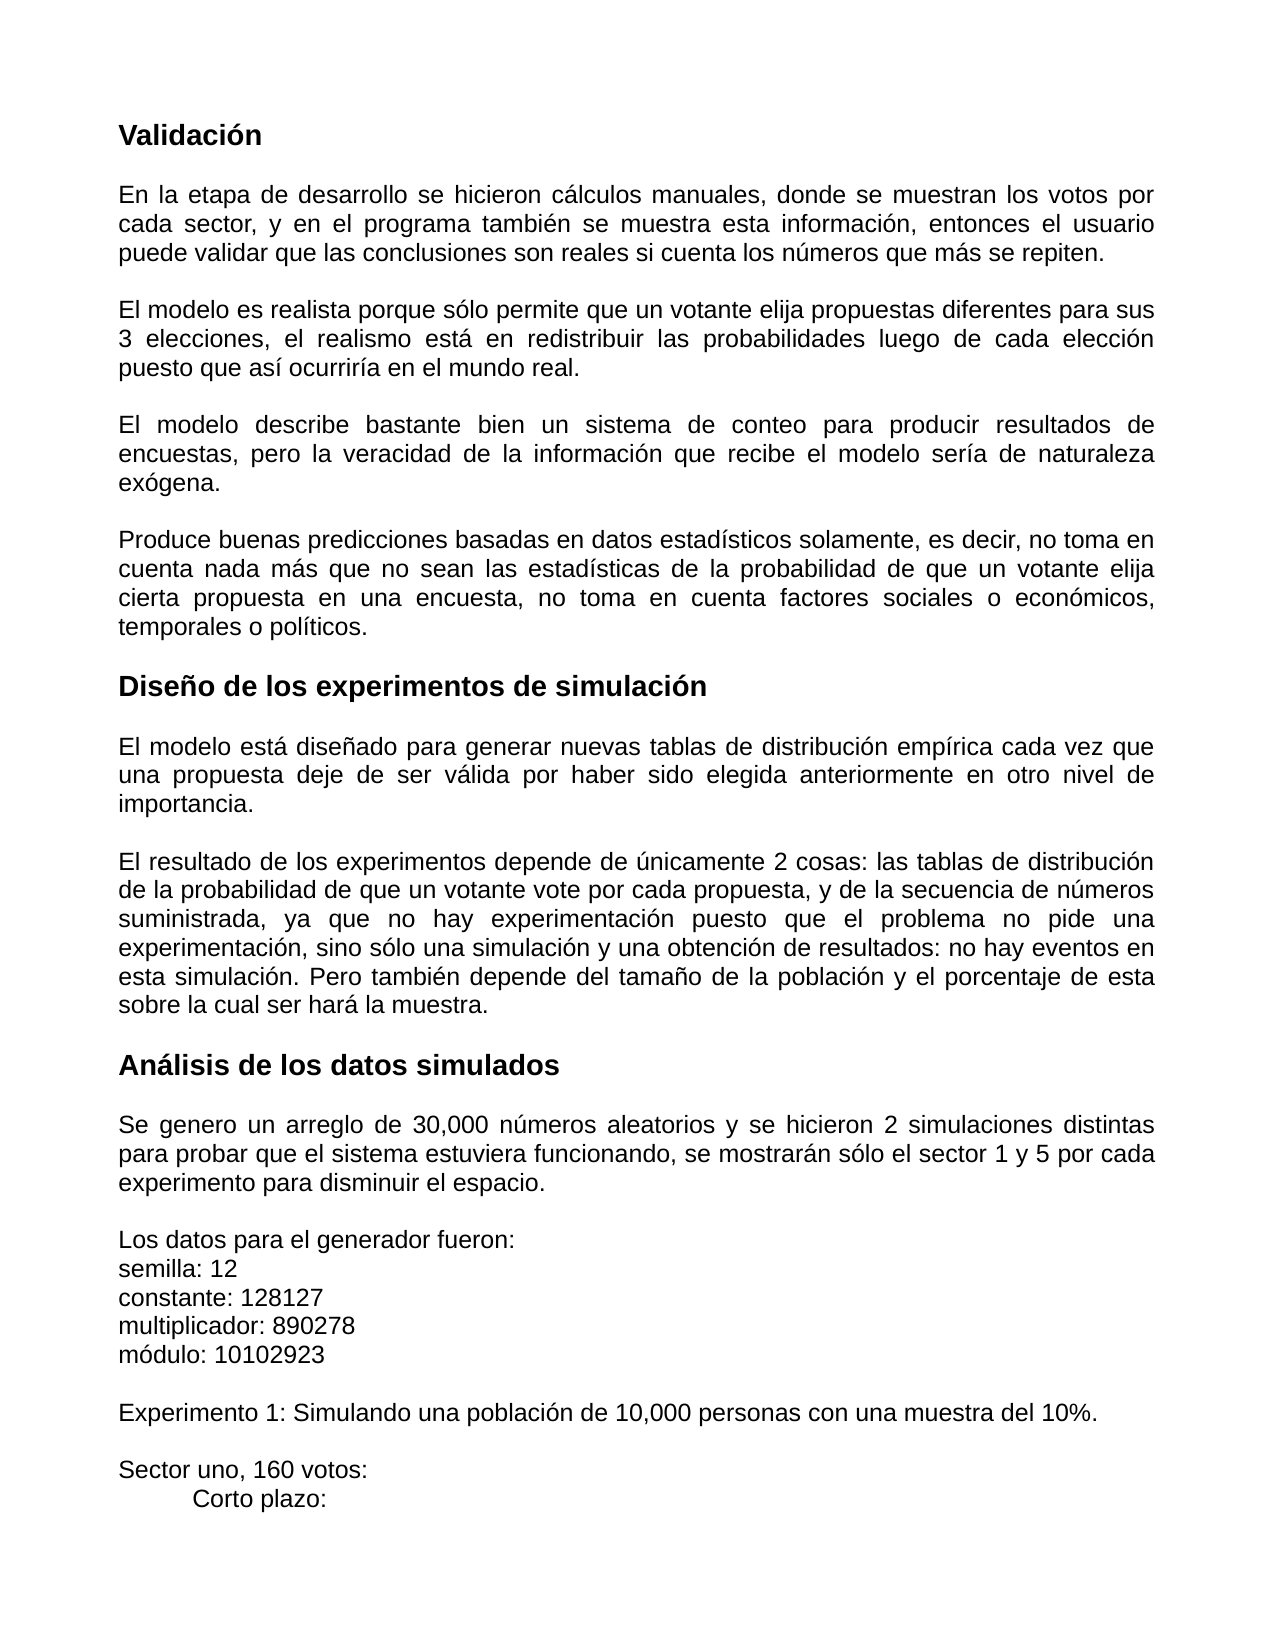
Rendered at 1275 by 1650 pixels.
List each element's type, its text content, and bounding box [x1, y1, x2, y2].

text Los datos para el generador fueron: [118, 1225, 1157, 1254]
text Sector uno, 160 votos: [118, 1455, 1157, 1484]
text semilla: 12 [118, 1254, 1157, 1282]
text Diseño de los experimentos de simulación [118, 669, 1157, 703]
text El modelo es realista porque sólo permite que un votante elija propuestas diferentes para sus 3 elecciones, el realismo está en redistribuir las probabilidades luego de cada elección puesto que así ocurriría en el mundo real. [118, 295, 1157, 382]
text El resultado de los experimentos depende de únicamente 2 cosas: las tablas de distribución de la probabilidad de que un votante vote por cada propuesta, y de la secuencia de números suministrada, ya que no hay experimentación puesto que el problema no pide una experimentación, sino sólo una simulación y una obtención de resultados: no hay eventos en esta simulación. Pero también depende del tamaño de la población y el porcentaje de esta sobre la cual ser hará la muestra. [118, 846, 1157, 1019]
text Corto plazo: [118, 1484, 1157, 1512]
text Se genero un arreglo de 30,000 números aleatorios y se hicieron 2 simulaciones distintas para probar que el sistema estuviera funcionando, se mostrarán sólo el sector 1 y 5 por cada experimento para disminuir el espacio. [118, 1110, 1157, 1196]
text Produce buenas predicciones basadas en datos estadísticos solamente, es decir, no toma en cuenta nada más que no sean las estadísticas de la probabilidad de que un votante elija cierta propuesta en una encuesta, no toma en cuenta factores sociales o económicos, temporales o políticos. [118, 525, 1157, 640]
text El modelo describe bastante bien un sistema de conteo para producir resultados de encuestas, pero la veracidad de la información que recibe el modelo sería de naturaleza exógena. [118, 410, 1157, 497]
text multiplicador: 890278 [118, 1311, 1157, 1340]
text El modelo está diseñado para generar nuevas tablas de distribución empírica cada vez que una propuesta deje de ser válida por haber sido elegida anteriormente en otro nivel de importancia. [118, 731, 1157, 818]
text Validación [118, 118, 1157, 152]
text Análisis de los datos simulados [118, 1048, 1157, 1081]
text Experimento 1: Simulando una población de 10,000 personas con una muestra del 10%. [118, 1397, 1157, 1426]
text En la etapa de desarrollo se hicieron cálculos manuales, donde se muestran los votos por cada sector, y en el programa también se muestra esta información, entonces el usuario puede validar que las conclusiones son reales si cuenta los números que más se repiten. [118, 180, 1157, 267]
text módulo: 10102923 [118, 1340, 1157, 1369]
text constante: 128127 [118, 1282, 1157, 1311]
